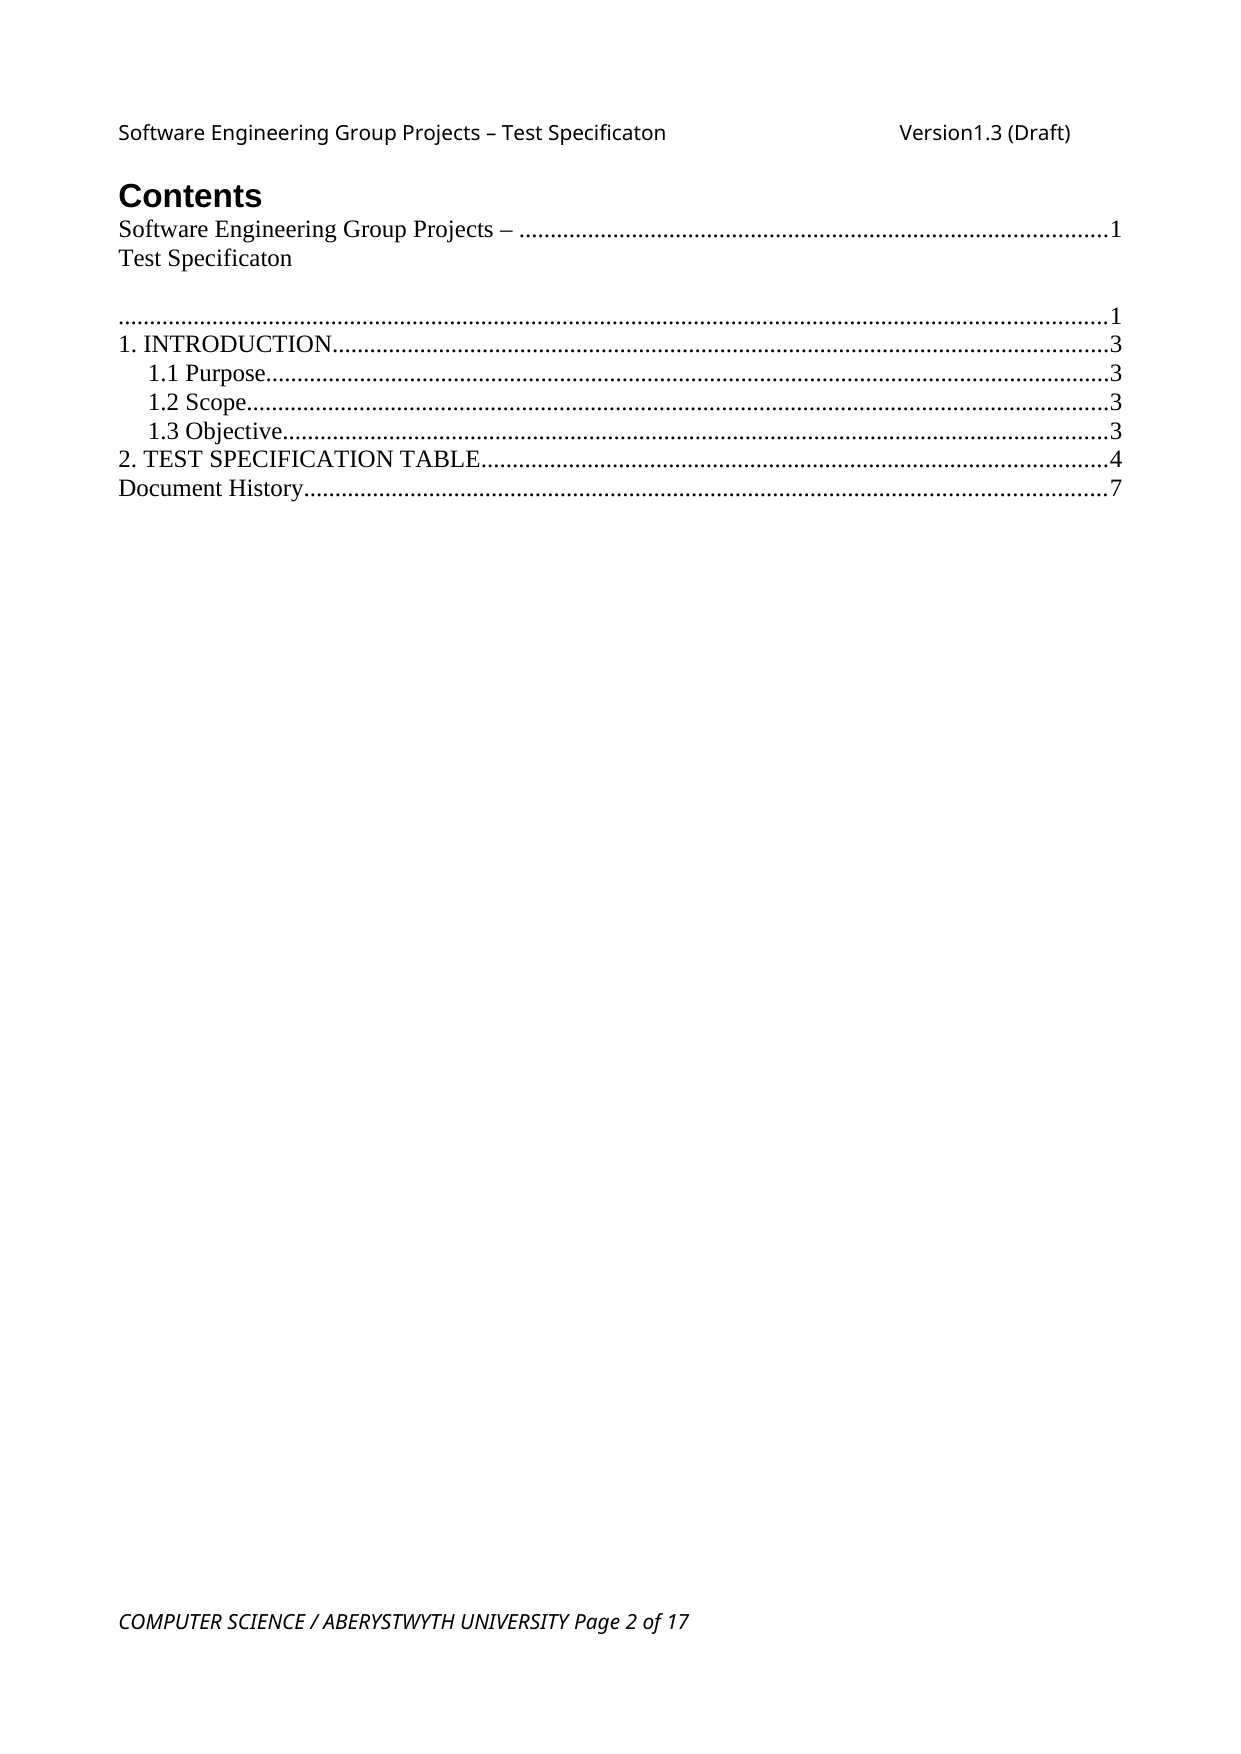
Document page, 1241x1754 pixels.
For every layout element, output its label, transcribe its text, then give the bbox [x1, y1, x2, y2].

text 2. TEST SPECIFICATION TABLE 4 [118, 444, 1122, 473]
text Test Specificaton 1 [118, 243, 1122, 329]
text 1.3 Objective 3 [148, 416, 1122, 444]
text Software Engineering Group Projects – 1 [118, 214, 1122, 243]
text Document History 7 [118, 473, 1122, 502]
subtitle Contents [118, 176, 1122, 214]
text 1. INTRODUCTION 3 [118, 329, 1122, 358]
text 1.2 Scope 3 [148, 387, 1122, 416]
text 1.1 Purpose 3 [148, 358, 1122, 387]
